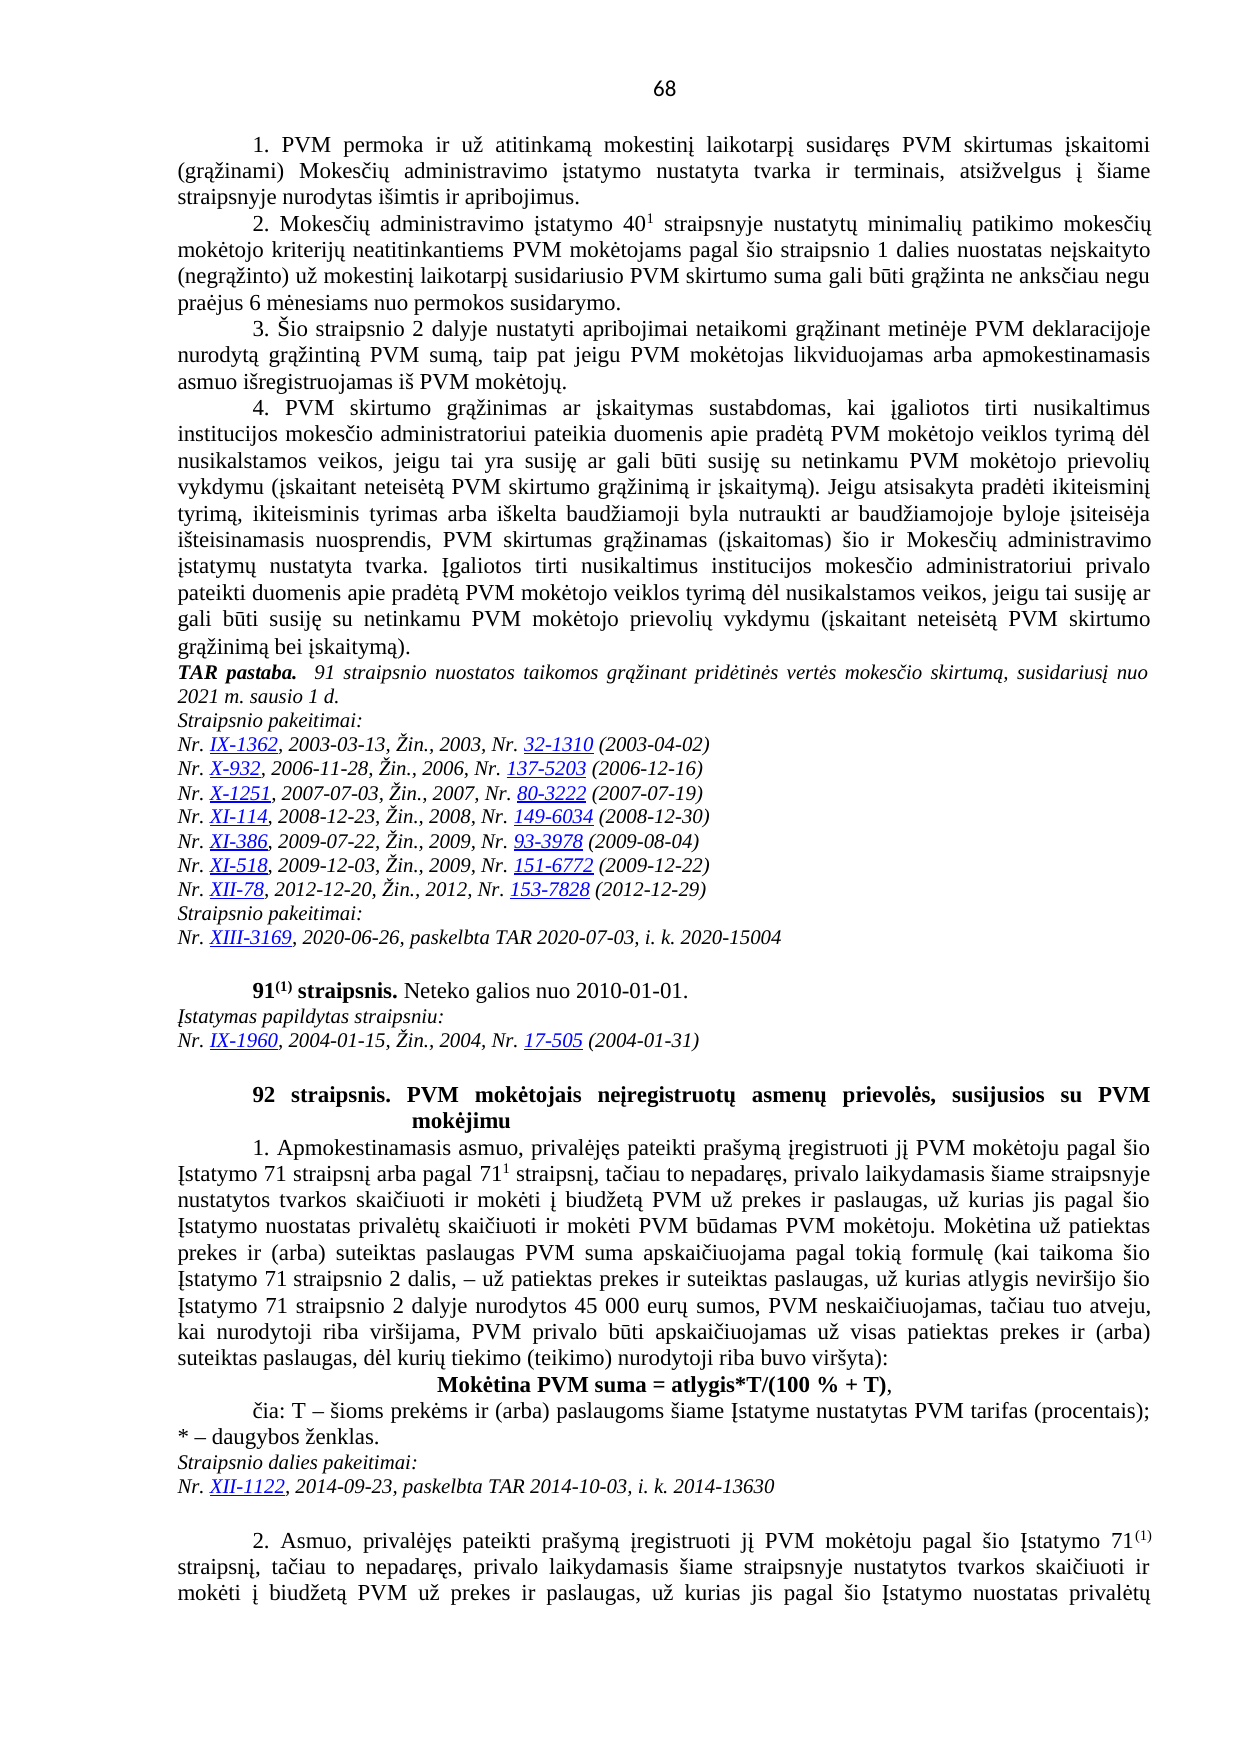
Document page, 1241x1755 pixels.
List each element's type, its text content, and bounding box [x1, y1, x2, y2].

text TAR pastaba. 91 straipsnio nuostatos taikomos grąžinant pridėtinės vertės mokesčio skirtumą, susidariusį nuo 2021 m. sausio 1 d. [177, 660, 1152, 708]
text 1. PVM permoka ir už atitinkamą mokestinį laikotarpį susidaręs PVM skirtumas įskaitomi (grąžinami) Mokesčių administravimo įstatymo nustatyta tvarka ir terminais, atsižvelgus į šiame straipsnyje nurodytas išimtis ir apribojimus. [177, 131, 1152, 210]
text Nr. XI-518, 2009-12-03, Žin., 2009, Nr. 151-6772 (2009-12-22) [177, 853, 1152, 877]
text Mokėtina PVM suma = atlygis*T/(100 % + T), [177, 1371, 1152, 1397]
text Straipsnio pakeitimai: [177, 901, 1152, 925]
text Straipsnio pakeitimai: [177, 708, 1152, 732]
text 4. PVM skirtumo grąžinimas ar įskaitymas sustabdomas, kai įgaliotos tirti nusikaltimus institucijos mokesčio administratoriui pateikia duomenis apie pradėtą PVM mokėtojo veiklos tyrimą dėl nusikalstamos veikos, jeigu tai yra susiję ar gali būti susiję su netinkamu PVM mokėtojo prievolių vykdymu (įskaitant neteisėtą PVM skirtumo grąžinimą ir įskaitymą). Jeigu atsisakyta pradėti ikiteisminį tyrimą, ikiteisminis tyrimas arba iškelta baudžiamoji byla nutraukti ar baudžiamojoje byloje įsiteisėja išteisinamasis nuosprendis, PVM skirtumas grąžinamas (įskaitomas) šio ir Mokesčių administravimo įstatymų nustatyta tvarka. Įgaliotos tirti nusikaltimus institucijos mokesčio administratoriui privalo pateikti duomenis apie pradėtą PVM mokėtojo veiklos tyrimą dėl nusikalstamos veikos, jeigu tai susiję ar gali būti susiję su netinkamu PVM mokėtojo prievolių vykdymu (įskaitant neteisėtą PVM skirtumo grąžinimą bei įskaitymą). [177, 394, 1152, 660]
text Nr. XII-78, 2012-12-20, Žin., 2012, Nr. 153-7828 (2012-12-29) [177, 877, 1152, 901]
text Nr. XI-114, 2008-12-23, Žin., 2008, Nr. 149-6034 (2008-12-30) [177, 804, 1152, 828]
text Straipsnio dalies pakeitimai: [177, 1450, 1152, 1474]
text 2. Mokesčių administravimo įstatymo 401 straipsnyje nustatytų minimalių patikimo mokesčių mokėtojo kriterijų neatitinkantiems PVM mokėtojams pagal šio straipsnio 1 dalies nuostatas neįskaityto (negrąžinto) už mokestinį laikotarpį susidariusio PVM skirtumo suma gali būti grąžinta ne anksčiau negu praėjus 6 mėnesiams nuo permokos susidarymo. [177, 210, 1152, 315]
text 92 straipsnis. PVM mokėtojais neįregistruotų asmenų prievolės, susijusios su PVM mokėjimu [252, 1081, 1152, 1133]
text Nr. IX-1960, 2004-01-15, Žin., 2004, Nr. 17-505 (2004-01-31) [177, 1028, 1152, 1052]
text 91(1) straipsnis. Neteko galios nuo 2010-01-01. [177, 978, 1152, 1004]
text Nr. IX-1362, 2003-03-13, Žin., 2003, Nr. 32-1310 (2003-04-02) [177, 732, 1152, 756]
text Nr. XIII-3169, 2020-06-26, paskelbta TAR 2020-07-03, i. k. 2020-15004 [177, 925, 1152, 949]
text 3. Šio straipsnio 2 dalyje nustatyti apribojimai netaikomi grąžinant metinėje PVM deklaracijoje nurodytą grąžintiną PVM sumą, taip pat jeigu PVM mokėtojas likviduojamas arba apmokestinamasis asmuo išregistruojamas iš PVM mokėtojų. [177, 315, 1152, 394]
text 2. Asmuo, privalėjęs pateikti prašymą įregistruoti jį PVM mokėtoju pagal šio Įstatymo 71(1) straipsnį, tačiau to nepadaręs, privalo laikydamasis šiame straipsnyje nustatytos tvarkos skaičiuoti ir mokėti į biudžetą PVM už prekes ir paslaugas, už kurias jis pagal šio Įstatymo nuostatas privalėtų [177, 1527, 1152, 1606]
text Nr. XII-1122, 2014-09-23, paskelbta TAR 2014-10-03, i. k. 2014-13630 [177, 1474, 1152, 1498]
text Nr. X-932, 2006-11-28, Žin., 2006, Nr. 137-5203 (2006-12-16) [177, 756, 1152, 780]
text 1. Apmokestinamasis asmuo, privalėjęs pateikti prašymą įregistruoti jį PVM mokėtoju pagal šio Įstatymo 71 straipsnį arba pagal 711 straipsnį, tačiau to nepadaręs, privalo laikydamasis šiame straipsnyje nustatytos tvarkos skaičiuoti ir mokėti į biudžetą PVM už prekes ir paslaugas, už kurias jis pagal šio Įstatymo nuostatas privalėtų skaičiuoti ir mokėti PVM būdamas PVM mokėtoju. Mokėtina už patiektas prekes ir (arba) suteiktas paslaugas PVM suma apskaičiuojama pagal tokią formulę (kai taikoma šio Įstatymo 71 straipsnio 2 dalis, – už patiektas prekes ir suteiktas paslaugas, už kurias atlygis neviršijo šio Įstatymo 71 straipsnio 2 dalyje nurodytos 45 000 eurų sumos, PVM neskaičiuojamas, tačiau tuo atveju, kai nurodytoji riba viršijama, PVM privalo būti apskaičiuojamas už visas patiektas prekes ir (arba) suteiktas paslaugas, dėl kurių tiekimo (teikimo) nurodytoji riba buvo viršyta): [177, 1133, 1152, 1371]
text Nr. XI-386, 2009-07-22, Žin., 2009, Nr. 93-3978 (2009-08-04) [177, 828, 1152, 853]
text Nr. X-1251, 2007-07-03, Žin., 2007, Nr. 80-3222 (2007-07-19) [177, 780, 1152, 804]
text Įstatymas papildytas straipsniu: [177, 1004, 1152, 1028]
text čia: T – šioms prekėms ir (arba) paslaugoms šiame Įstatyme nustatytas PVM tarifas (procentais); * – daugybos ženklas. [177, 1397, 1152, 1450]
